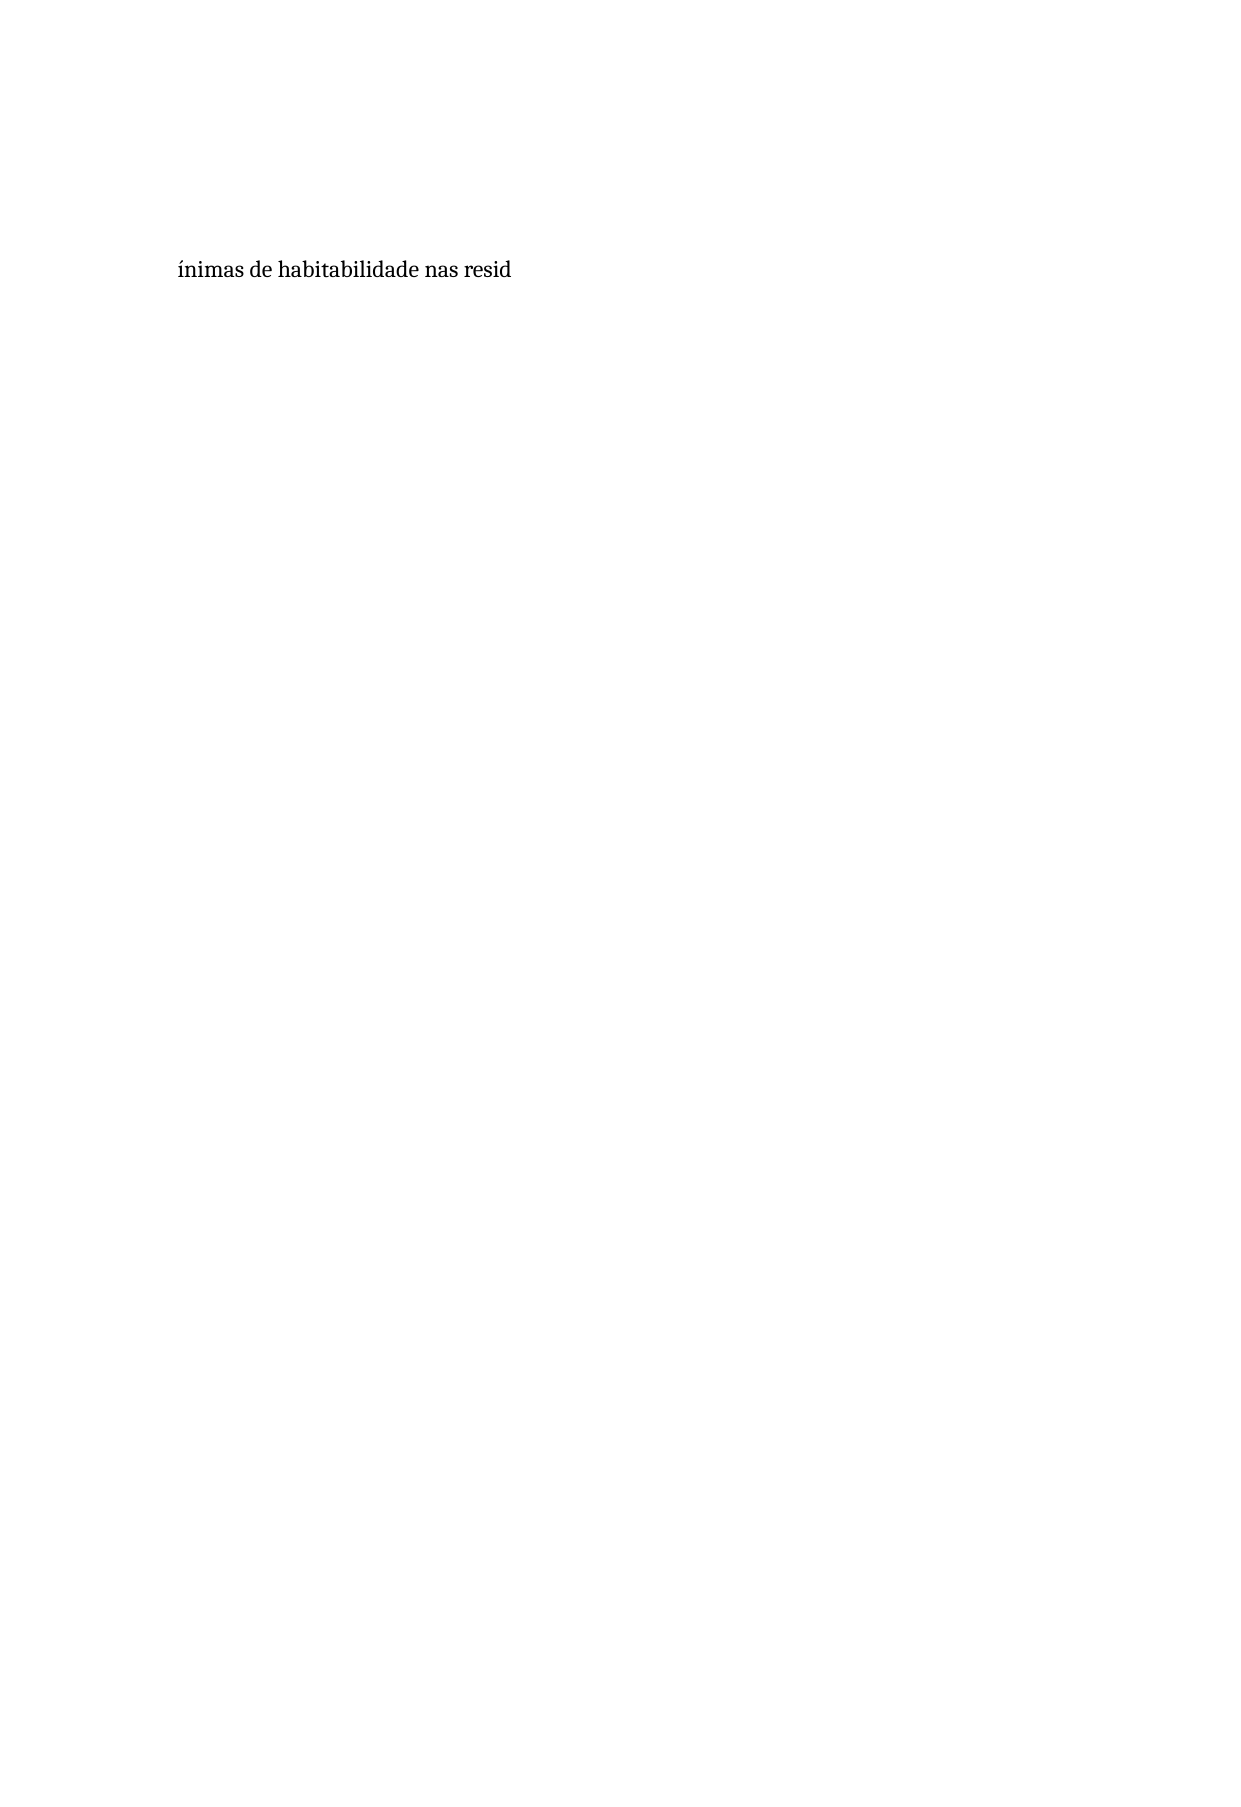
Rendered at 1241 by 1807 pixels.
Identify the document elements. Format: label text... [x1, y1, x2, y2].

text ínimas de habitabilidade nas resid [177, 255, 1069, 283]
